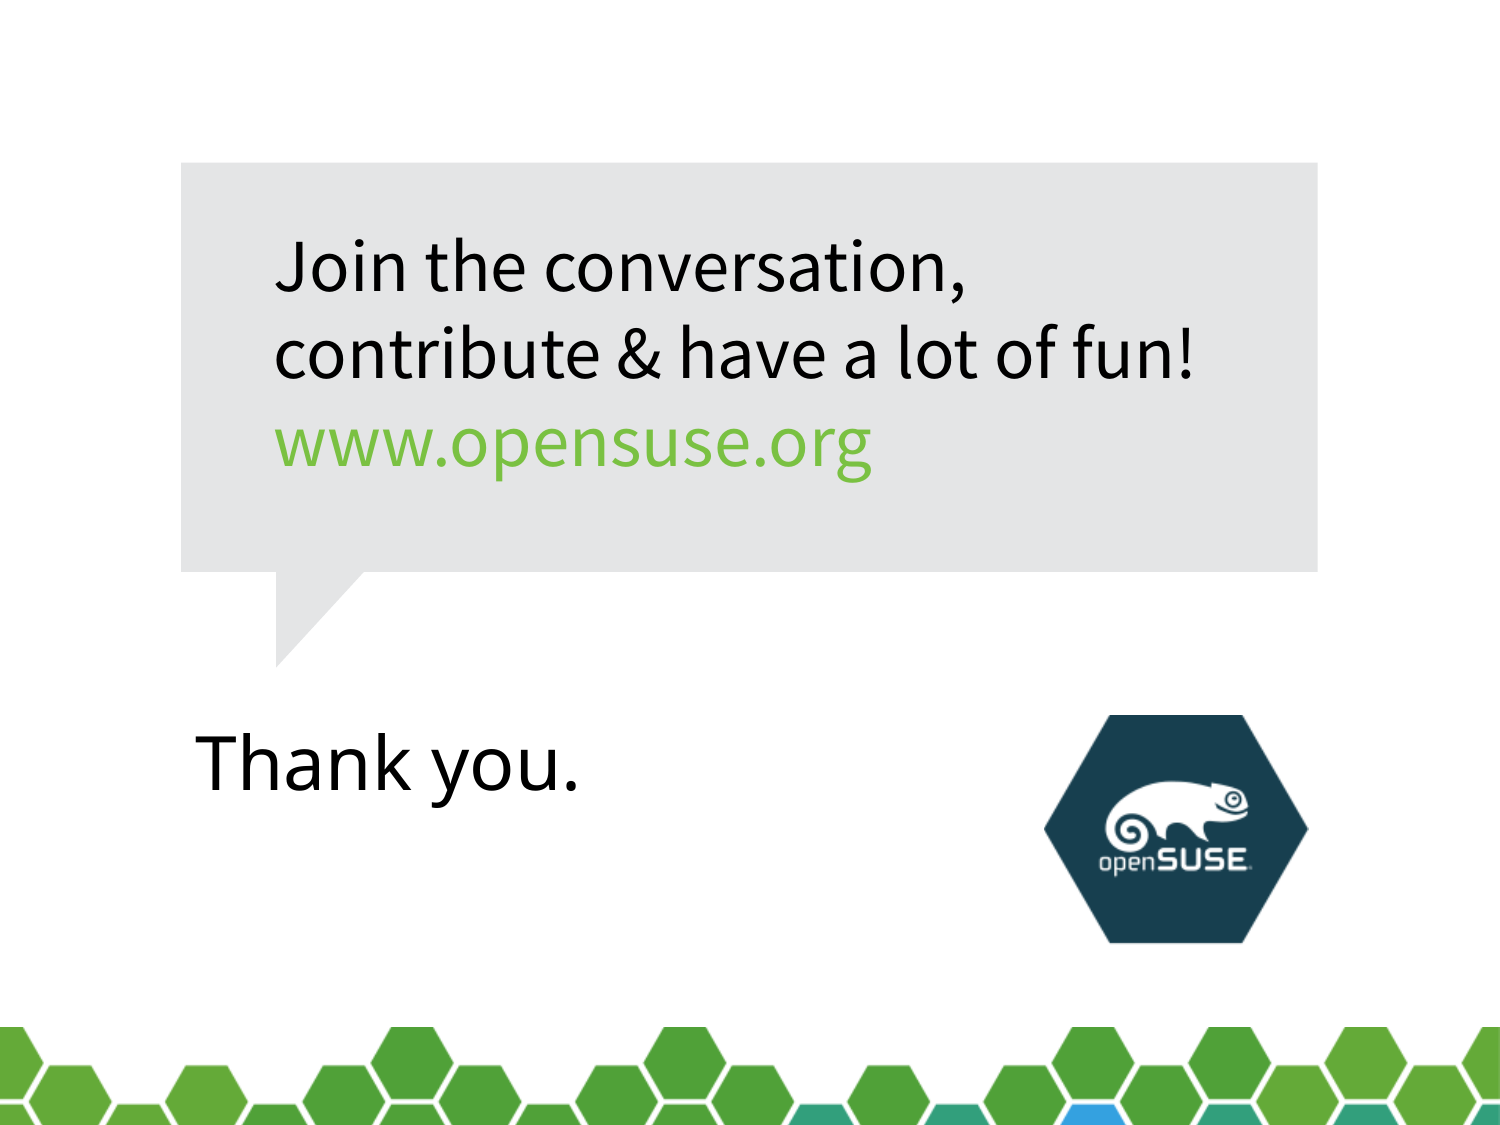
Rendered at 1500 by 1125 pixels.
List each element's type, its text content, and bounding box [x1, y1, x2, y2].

picture [1044, 715, 1309, 945]
picture [0, 1027, 1500, 1125]
text_box Join the conversation, contribute & have a lot of fun! www.opensuse.org [259, 213, 1334, 609]
